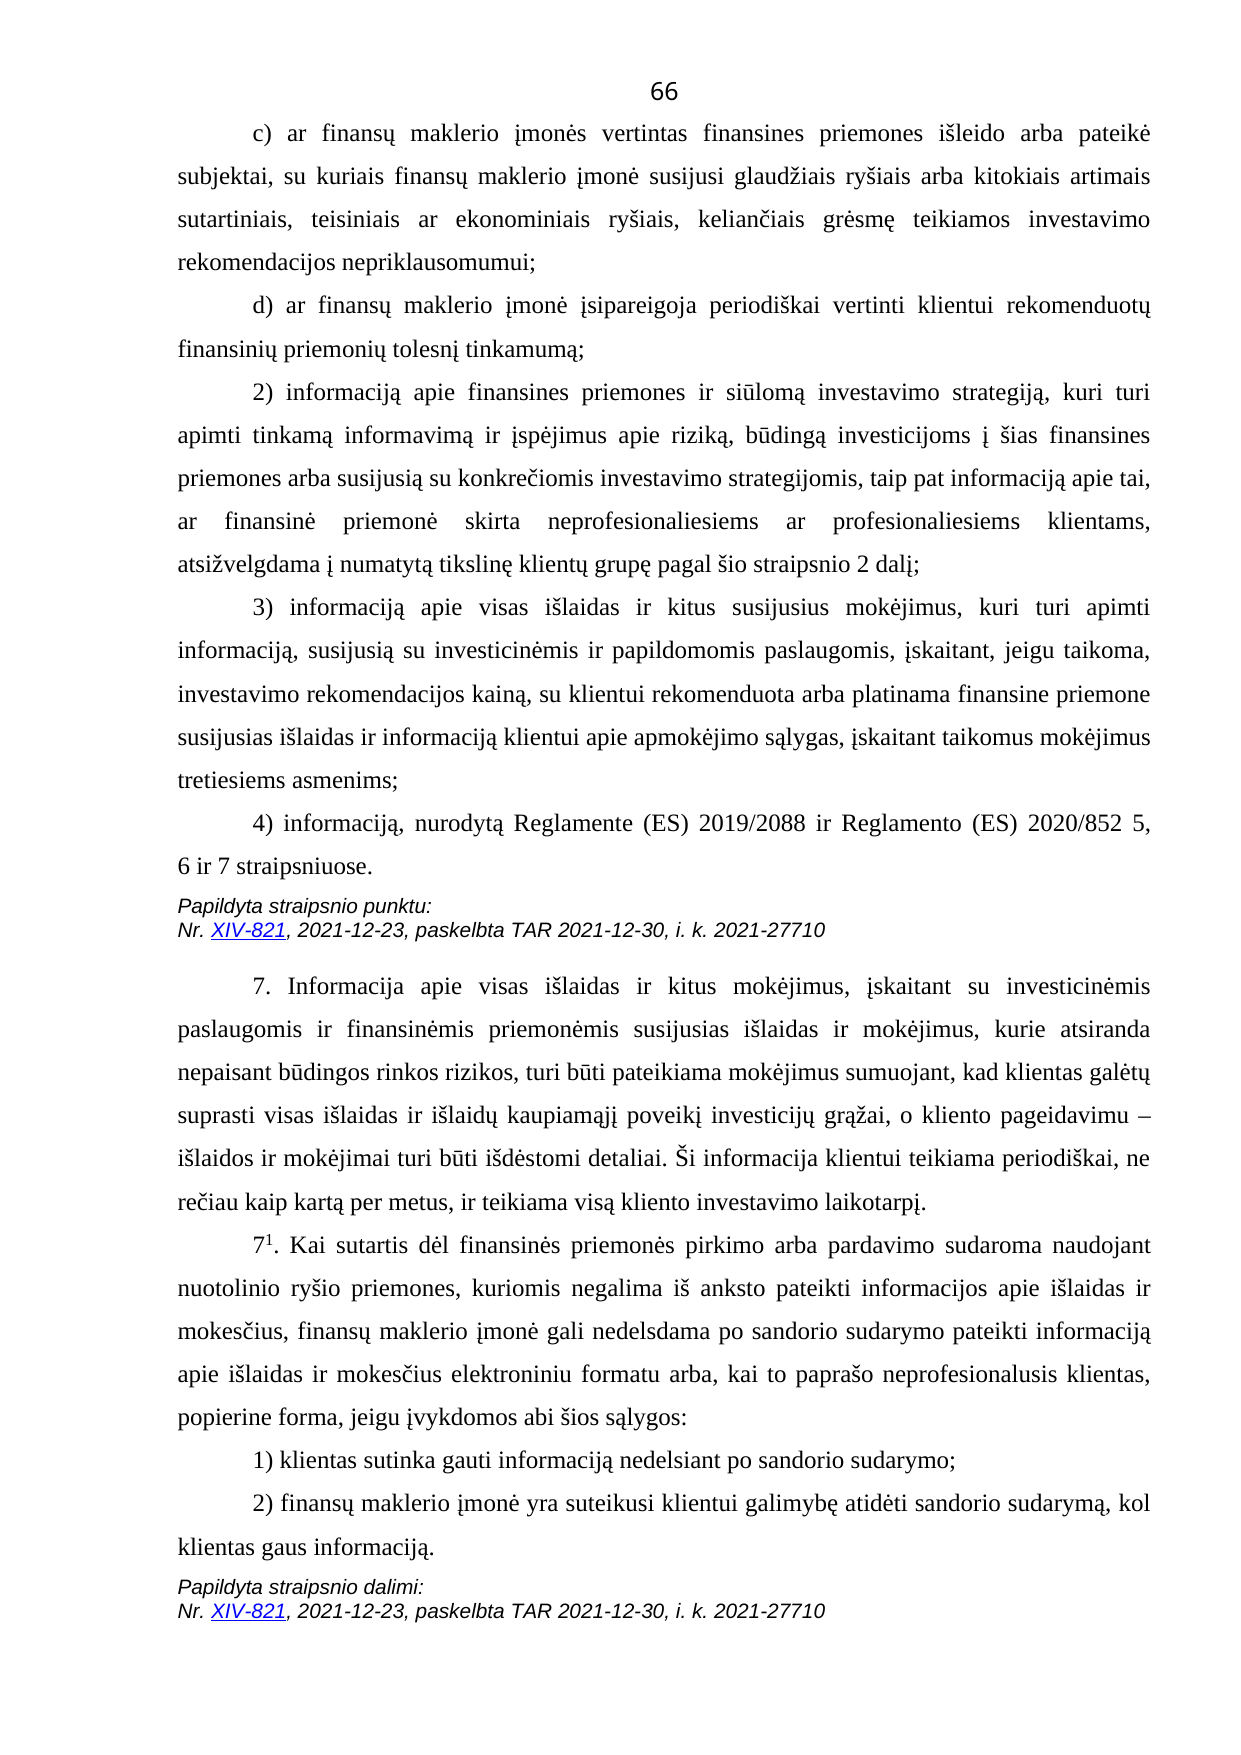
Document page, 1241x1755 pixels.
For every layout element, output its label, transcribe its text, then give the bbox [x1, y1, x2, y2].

text 2) finansų maklerio įmonė yra suteikusi klientui galimybę atidėti sandorio sudarymą, kol klientas gaus informaciją. [177, 1488, 1152, 1560]
text 3) informaciją apie visas išlaidas ir kitus susijusius mokėjimus, kuri turi apimti informaciją, susijusią su investicinėmis ir papildomomis paslaugomis, įskaitant, jeigu taikoma, investavimo rekomendacijos kainą, su klientui rekomenduota arba platinama finansine priemone susijusias išlaidas ir informaciją klientui apie apmokėjimo sąlygas, įskaitant taikomus mokėjimus tretiesiems asmenims; [177, 592, 1152, 794]
text 7. Informacija apie visas išlaidas ir kitus mokėjimus, įskaitant su investicinėmis paslaugomis ir finansinėmis priemonėmis susijusias išlaidas ir mokėjimus, kurie atsiranda nepaisant būdingos rinkos rizikos, turi būti pateikiama mokėjimus sumuojant, kad klientas galėtų suprasti visas išlaidas ir išlaidų kaupiamąjį poveikį investicijų grąžai, o kliento pageidavimu – išlaidos ir mokėjimai turi būti išdėstomi detaliai. Ši informacija klientui teikiama periodiškai, ne rečiau kaip kartą per metus, ir teikiama visą kliento investavimo laikotarpį. [177, 971, 1152, 1215]
text Nr. XIV-821, 2021-12-23, paskelbta TAR 2021-12-30, i. k. 2021-27710 [177, 918, 1152, 942]
text Nr. XIV-821, 2021-12-23, paskelbta TAR 2021-12-30, i. k. 2021-27710 [177, 1599, 1152, 1623]
text 2) informaciją apie finansines priemones ir siūlomą investavimo strategiją, kuri turi apimti tinkamą informavimą ir įspėjimus apie riziką, būdingą investicijoms į šias finansines priemones arba susijusią su konkrečiomis investavimo strategijomis, taip pat informaciją apie tai, ar finansinė priemonė skirta neprofesionaliesiems ar profesionaliesiems klientams, atsižvelgdama į numatytą tikslinę klientų grupę pagal šio straipsnio 2 dalį; [177, 377, 1152, 578]
text c) ar finansų maklerio įmonės vertintas finansines priemones išleido arba pateikė subjektai, su kuriais finansų maklerio įmonė susijusi glaudžiais ryšiais arba kitokiais artimais sutartiniais, teisiniais ar ekonominiais ryšiais, keliančiais grėsmę teikiamos investavimo rekomendacijos nepriklausomumui; [177, 118, 1152, 276]
text d) ar finansų maklerio įmonė įsipareigoja periodiškai vertinti klientui rekomenduotų finansinių priemonių tolesnį tinkamumą; [177, 291, 1152, 362]
text Papildyta straipsnio punktu: [177, 894, 1152, 918]
text 71. Kai sutartis dėl finansinės priemonės pirkimo arba pardavimo sudaroma naudojant nuotolinio ryšio priemones, kuriomis negalima iš anksto pateikti informacijos apie išlaidas ir mokesčius, finansų maklerio įmonė gali nedelsdama po sandorio sudarymo pateikti informaciją apie išlaidas ir mokesčius elektroniniu formatu arba, kai to paprašo neprofesionalusis klientas, popierine forma, jeigu įvykdomos abi šios sąlygos: [177, 1230, 1152, 1431]
text 1) klientas sutinka gauti informaciją nedelsiant po sandorio sudarymo; [177, 1445, 1152, 1474]
text 4) informaciją, nurodytą Reglamente (ES) 2019/2088 ir Reglamento (ES) 2020/852 5, 6 ir 7 straipsniuose. [177, 808, 1152, 880]
text Papildyta straipsnio dalimi: [177, 1575, 1152, 1599]
